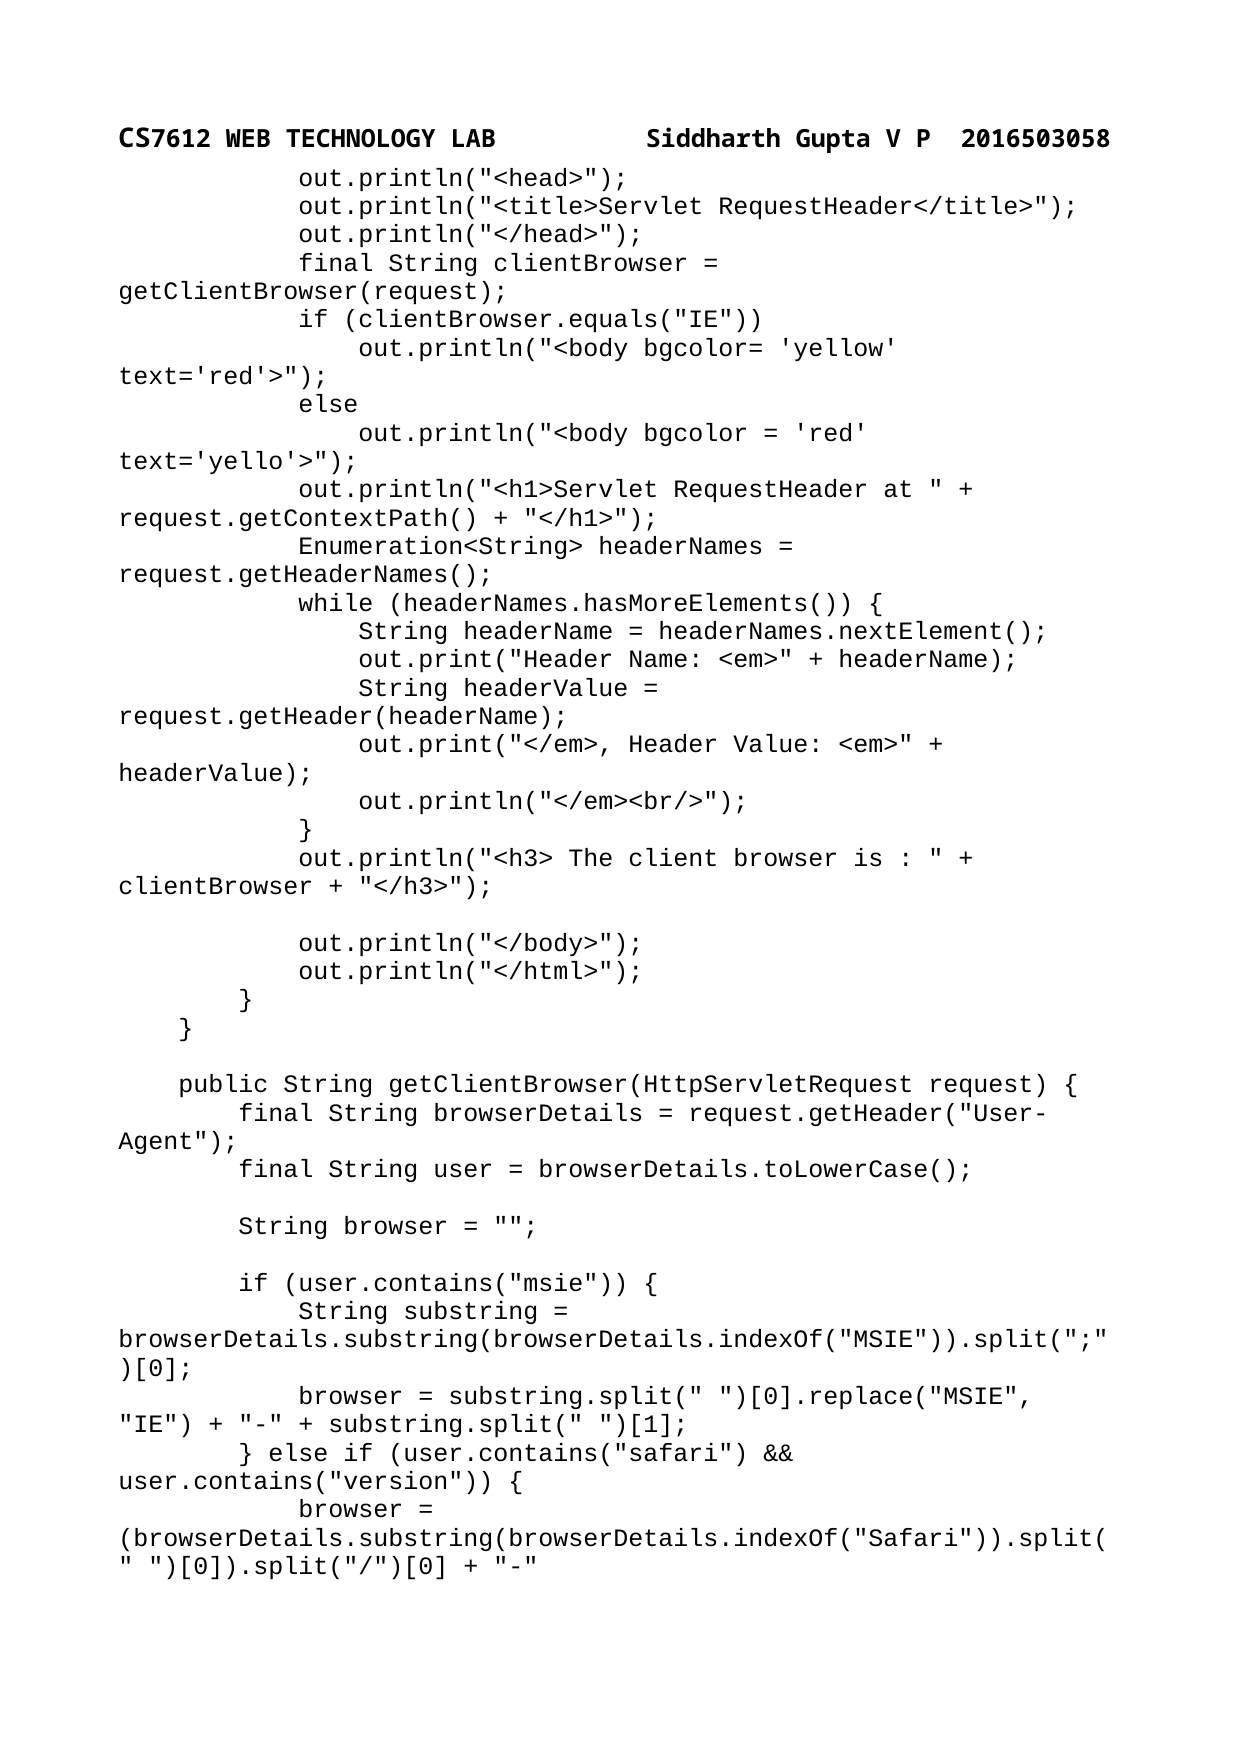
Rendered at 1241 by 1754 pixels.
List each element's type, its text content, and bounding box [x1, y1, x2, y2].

text public String getClientBrowser(HttpServletRequest request) { [118, 1072, 1122, 1100]
text browser = substring.split(" ")[0].replace("MSIE", "IE") + "-" + substring.split(" ")[1]; [118, 1384, 1122, 1440]
text while (headerNames.hasMoreElements()) { [118, 590, 1122, 619]
text } [118, 817, 1122, 845]
text if (user.contains("msie")) { [118, 1270, 1122, 1299]
text out.println("</head>"); [118, 222, 1122, 250]
text out.println("</em><br/>"); [118, 789, 1122, 817]
text out.println("<body bgcolor= 'yellow' text='red'>"); [118, 335, 1122, 392]
text else [118, 392, 1122, 420]
text } else if (user.contains("safari") && user.contains("version")) { [118, 1440, 1122, 1497]
text out.print("Header Name: <em>" + headerName); [118, 647, 1122, 675]
text if (clientBrowser.equals("IE")) [118, 307, 1122, 335]
text out.println("<title>Servlet RequestHeader</title>"); [118, 194, 1122, 222]
text out.println("</html>"); [118, 959, 1122, 987]
text String browser = ""; [118, 1214, 1122, 1242]
text } [118, 987, 1122, 1015]
text String headerName = headerNames.nextElement(); [118, 619, 1122, 647]
text String substring = browserDetails.substring(browserDetails.indexOf("MSIE")).split(";")[0]; [118, 1299, 1122, 1384]
text out.println("<h3> The client browser is : " + clientBrowser + "</h3>"); [118, 845, 1122, 902]
text out.println("</body>"); [118, 930, 1122, 959]
text } [118, 1015, 1122, 1044]
text final String clientBrowser = getClientBrowser(request); [118, 250, 1122, 307]
text final String user = browserDetails.toLowerCase(); [118, 1157, 1122, 1185]
text Enumeration<String> headerNames = request.getHeaderNames(); [118, 534, 1122, 590]
text out.println("<body bgcolor = 'red' text='yello'>"); [118, 420, 1122, 477]
text out.println("<head>"); [118, 165, 1122, 194]
text out.println("<h1>Servlet RequestHeader at " + request.getContextPath() + "</h1>"); [118, 477, 1122, 534]
text out.print("</em>, Header Value: <em>" + headerValue); [118, 732, 1122, 789]
text String headerValue = request.getHeader(headerName); [118, 675, 1122, 732]
text final String browserDetails = request.getHeader("User-Agent"); [118, 1100, 1122, 1157]
text browser = (browserDetails.substring(browserDetails.indexOf("Safari")).split(" ")[0]).split("/")[0] + "-" [118, 1497, 1122, 1582]
